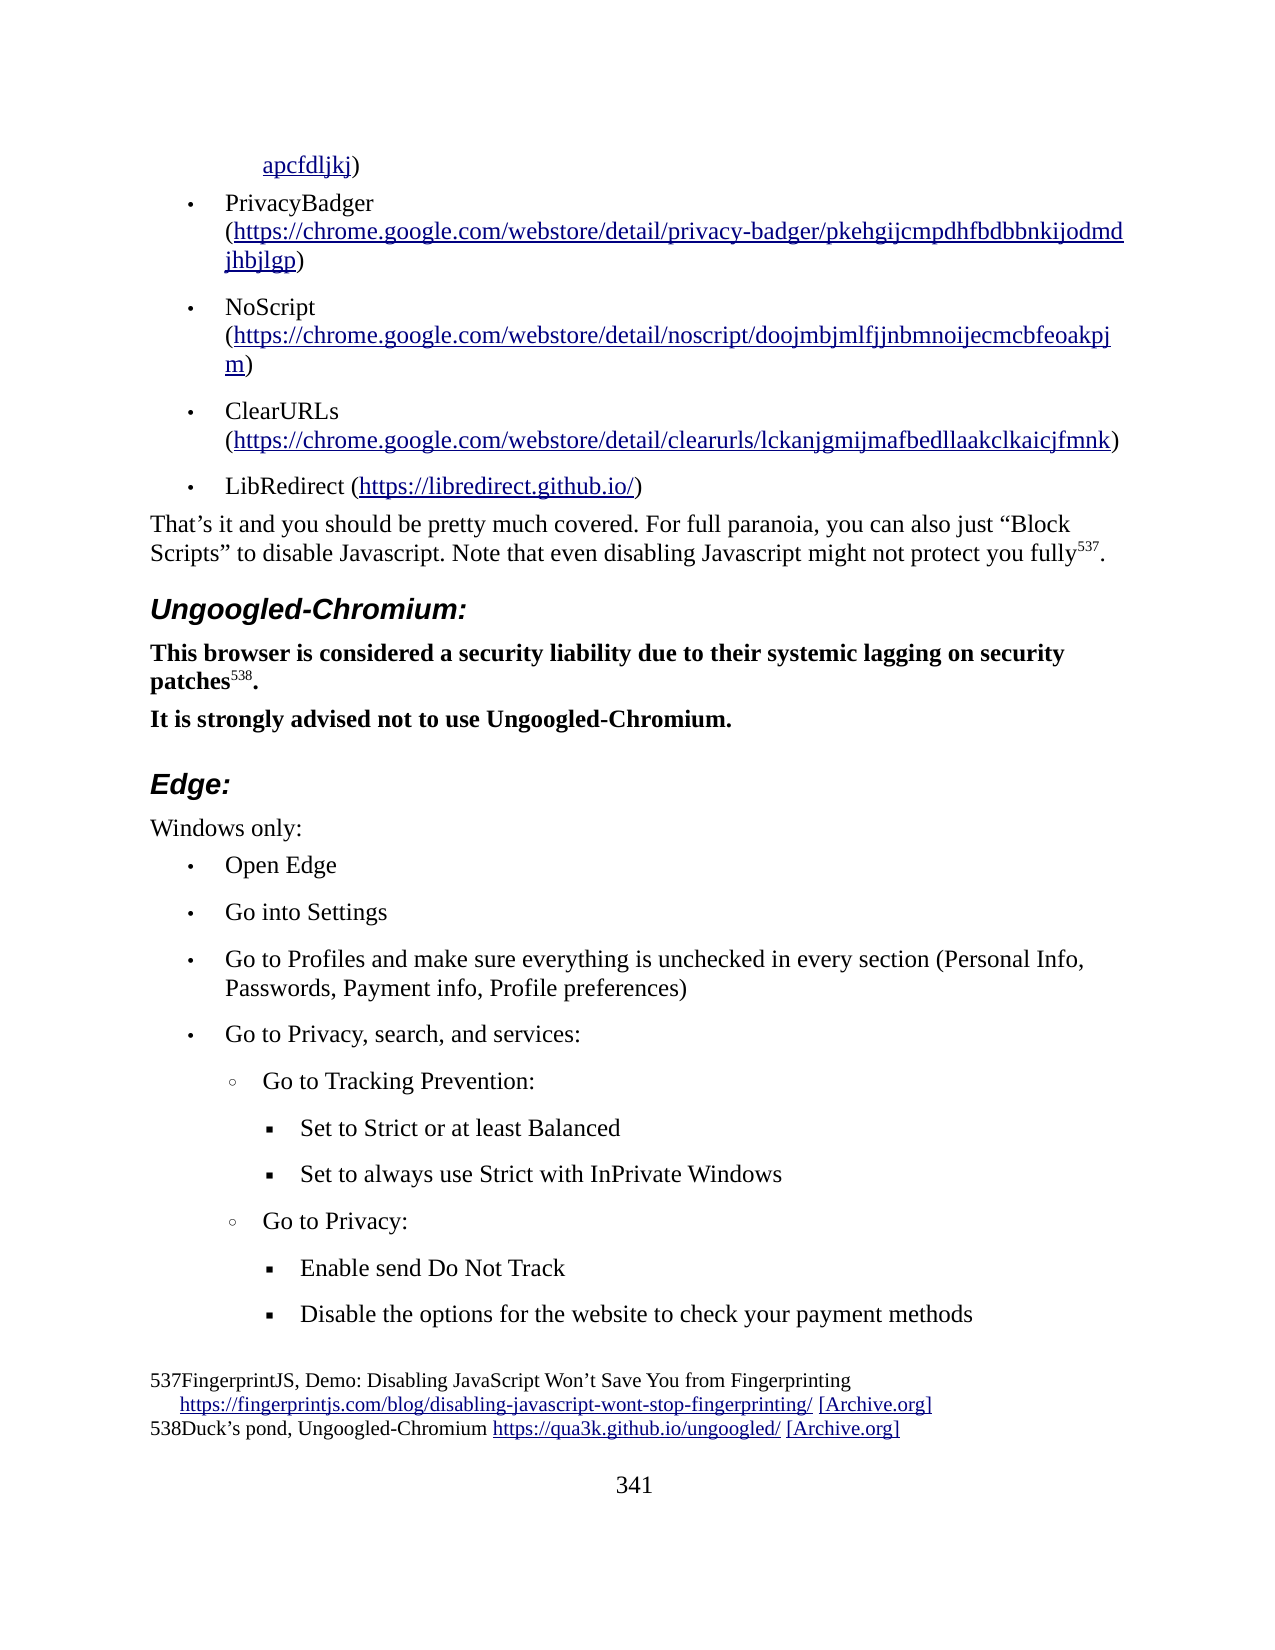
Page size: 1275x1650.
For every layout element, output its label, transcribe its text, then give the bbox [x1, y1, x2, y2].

list Enable send Do Not Track [262, 1253, 1125, 1281]
subtitle Edge: [150, 767, 1125, 800]
list Go into Settings [187, 897, 1125, 926]
text FingerprintJS, Demo: Disabling JavaScript Won’t Save You from Fingerprinting https://fingerprintjs.com/blog/disabling-javascript-wont-stop-fingerprinting/ [Archive.org] [150, 1368, 1125, 1416]
subtitle Ungoogled-Chromium: [150, 592, 1125, 625]
text It is strongly advised not to use Ungoogled-Chromium. [150, 704, 1125, 733]
list ClearURLs (https://chrome.google.com/webstore/detail/clearurls/lckanjgmijmafbedllaakclkaicjfmnk) [187, 396, 1125, 453]
list Set to Strict or at least Balanced [262, 1113, 1125, 1141]
list NoScript (https://chrome.google.com/webstore/detail/noscript/doojmbjmlfjjnbmnoijecmcbfeoakpjm) [187, 292, 1125, 378]
list Go to Profiles and make sure everything is unchecked in every section (Personal Info, Passwords, Payment info, Profile preferences) [187, 944, 1125, 1001]
text This browser is considered a security liability due to their systemic lagging on security patches. [150, 638, 1125, 695]
list apcfdljkj) [225, 150, 1125, 179]
list Set to always use Strict with InPrivate Windows [262, 1159, 1125, 1188]
list Go to Privacy, search, and services: [187, 1019, 1125, 1048]
list PrivacyBadger (https://chrome.google.com/webstore/detail/privacy-badger/pkehgijcmpdhfbdbbnkijodmdjhbjlgp) [187, 188, 1125, 274]
text Duck’s pond, Ungoogled-Chromium https://qua3k.github.io/ungoogled/ [Archive.org] [150, 1416, 1125, 1440]
text That’s it and you should be pretty much covered. For full paranoia, you can also just “Block Scripts” to disable Javascript. Note that even disabling Javascript might not protect you fully. [150, 509, 1125, 567]
list Go to Privacy: [225, 1206, 1125, 1235]
list Disable the options for the website to check your payment methods [262, 1299, 1125, 1328]
list Go to Tracking Prevention: [225, 1066, 1125, 1095]
list LibRedirect (https://libredirect.github.io/) [187, 471, 1125, 500]
text Windows only: [150, 813, 1125, 842]
list Open Edge [187, 851, 1125, 879]
